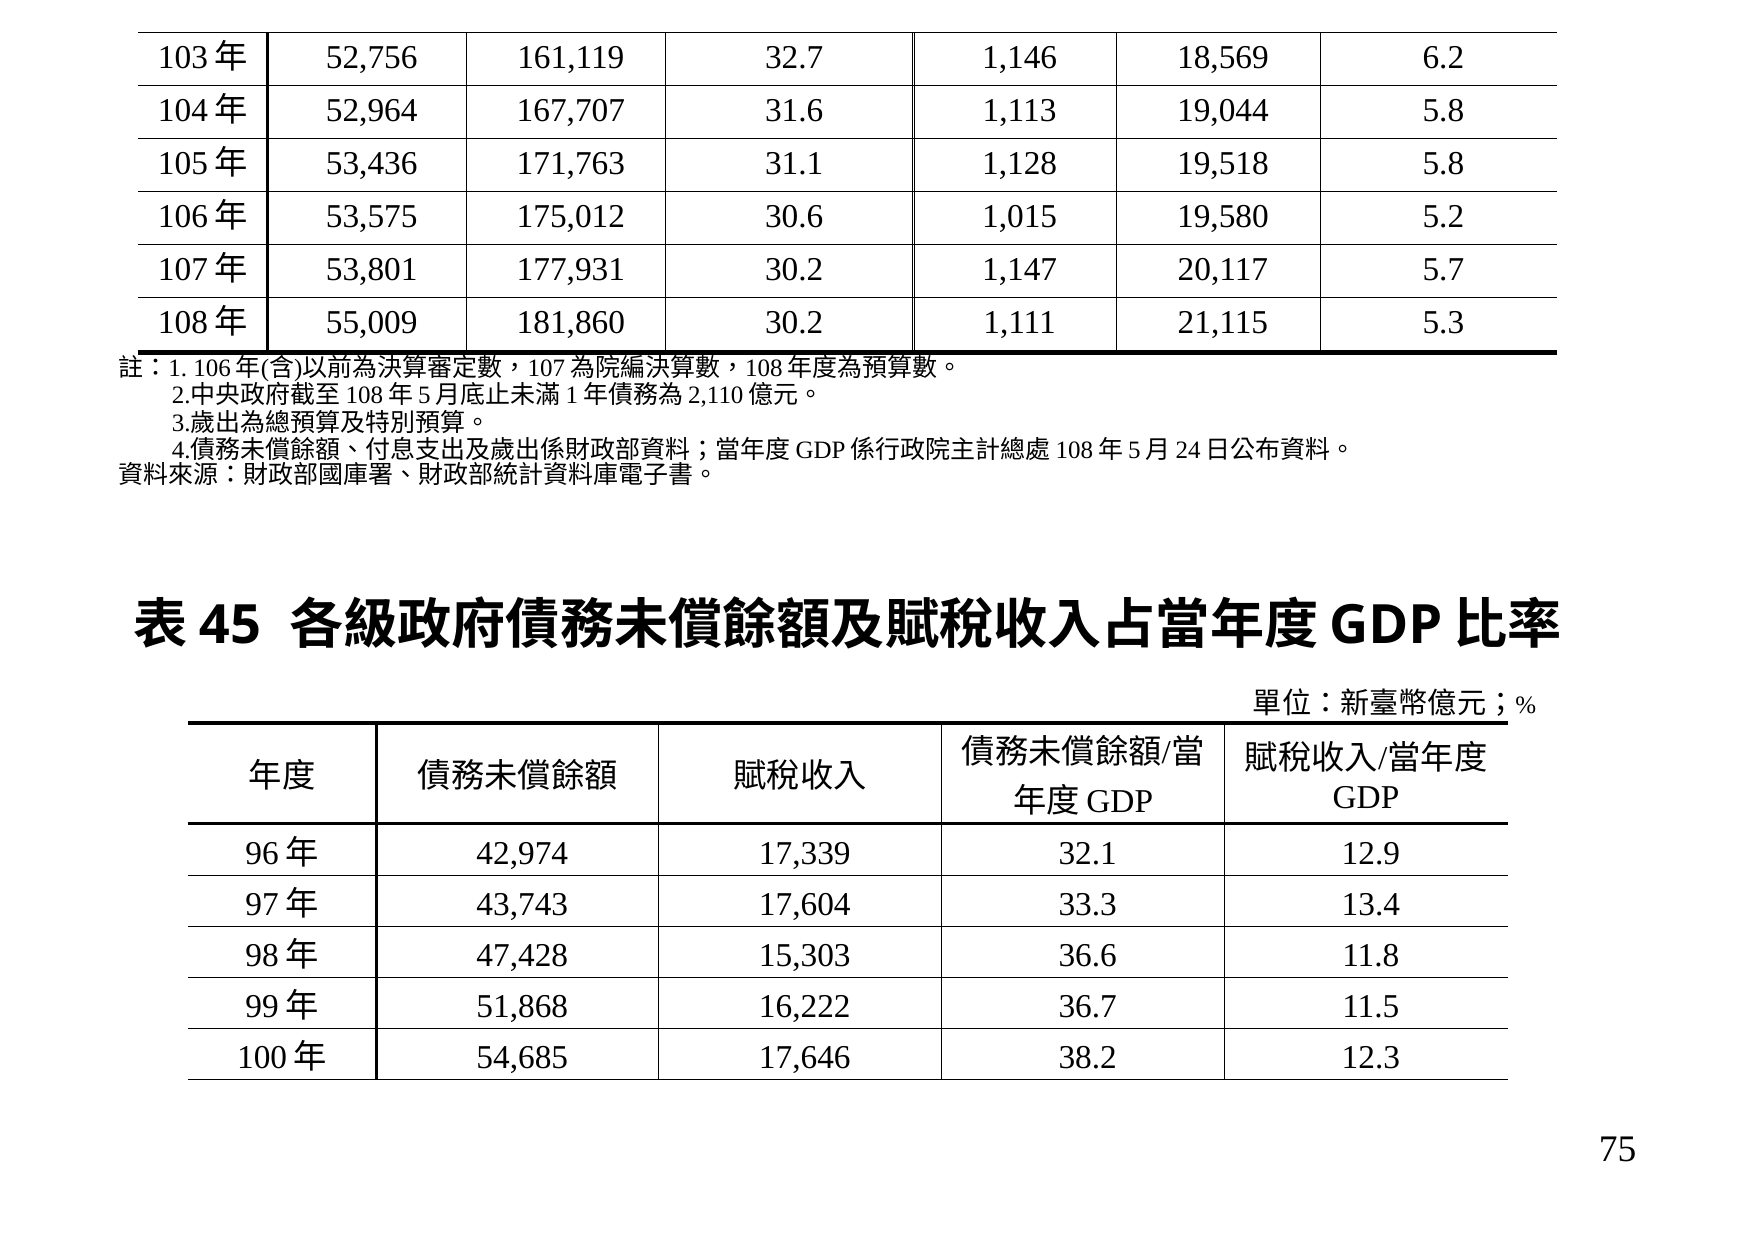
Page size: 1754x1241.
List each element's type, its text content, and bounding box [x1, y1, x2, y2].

table_header 債務未償餘額 [378, 725, 658, 822]
table_cell 96年 [188, 825, 375, 875]
table_cell 53,801 [269, 245, 466, 297]
table_cell 18,569 [1117, 33, 1320, 85]
table_cell 36.7 [942, 978, 1224, 1028]
table_cell 51,868 [378, 978, 658, 1028]
text 2.中央政府截至108年5月底止未滿1年債務為2,110億元。 [59, 382, 1609, 409]
table_cell 15,303 [659, 927, 941, 977]
text 資料來源：財政部國庫署、財政部統計資料庫電子書。 [118, 463, 1595, 488]
table_cell 55,009 [269, 298, 466, 350]
text 3.歲出為總預算及特別預算。 [59, 409, 1609, 436]
table_cell 97年 [188, 876, 375, 926]
table_cell 13.4 [1225, 876, 1507, 926]
table_cell 161,119 [467, 33, 665, 85]
table_cell 30.2 [666, 245, 912, 297]
table_cell 33.3 [942, 876, 1224, 926]
table_cell 181,860 [467, 298, 665, 350]
table_cell 11.5 [1225, 978, 1507, 1028]
table_cell 53,436 [269, 139, 466, 191]
table_cell 5.7 [1321, 245, 1557, 297]
table_cell 30.2 [666, 298, 912, 350]
subtitle 表45 各級政府債務未償餘額及賦稅收入占當年度GDP比率 [59, 563, 1636, 676]
table_cell 53,575 [269, 192, 466, 244]
table_cell 106年 [138, 192, 266, 244]
table_cell 42,974 [378, 825, 658, 875]
table_cell 17,604 [659, 876, 941, 926]
table_header 賦稅收入 [659, 725, 941, 822]
table_cell 43,743 [378, 876, 658, 926]
table_cell 103年 [138, 33, 266, 85]
table_cell 1,015 [915, 192, 1116, 244]
table_cell 105年 [138, 139, 266, 191]
table_cell 6.2 [1321, 33, 1557, 85]
table_header 年度 [188, 725, 375, 822]
table_cell 100年 [188, 1029, 375, 1079]
table_cell 104年 [138, 86, 266, 138]
table_cell 108年 [138, 298, 266, 350]
table_cell 177,931 [467, 245, 665, 297]
table_cell 32.7 [666, 33, 912, 85]
table_cell 19,580 [1117, 192, 1320, 244]
table_cell 17,339 [659, 825, 941, 875]
table_cell 171,763 [467, 139, 665, 191]
table_cell 52,964 [269, 86, 466, 138]
table_cell 20,117 [1117, 245, 1320, 297]
table_cell 12.9 [1225, 825, 1507, 875]
text 單位：新臺幣億元；% [74, 687, 1536, 721]
table_cell 1,111 [915, 298, 1116, 350]
table_cell 36.6 [942, 927, 1224, 977]
table_cell 30.6 [666, 192, 912, 244]
table_cell 107年 [138, 245, 266, 297]
table_cell 1,113 [915, 86, 1116, 138]
table_cell 17,646 [659, 1029, 941, 1079]
table_cell 5.3 [1321, 298, 1557, 350]
table_cell 1,146 [915, 33, 1116, 85]
table_cell 54,685 [378, 1029, 658, 1079]
table_cell 1,147 [915, 245, 1116, 297]
table_cell 31.1 [666, 139, 912, 191]
table_cell 38.2 [942, 1029, 1224, 1079]
table_cell 1,128 [915, 139, 1116, 191]
table_cell 19,518 [1117, 139, 1320, 191]
table_cell 47,428 [378, 927, 658, 977]
table_cell 32.1 [942, 825, 1224, 875]
table_cell 167,707 [467, 86, 665, 138]
table_cell 31.6 [666, 86, 912, 138]
table_header 債務未償餘額/當年度GDP [942, 725, 1224, 822]
table_cell 175,012 [467, 192, 665, 244]
table_cell 52,756 [269, 33, 466, 85]
table_cell 99年 [188, 978, 375, 1028]
table_cell 12.3 [1225, 1029, 1507, 1079]
text 註：1. 106年(含)以前為決算審定數，107為院編決算數，108年度為預算數。 [118, 355, 1595, 382]
table_cell 5.8 [1321, 86, 1557, 138]
table_cell 5.2 [1321, 192, 1557, 244]
text 4.債務未償餘額、付息支出及歲出係財政部資料；當年度GDP係行政院主計總處108年5月24日公布資料。 [59, 436, 1609, 463]
table_cell 98年 [188, 927, 375, 977]
table_cell 5.8 [1321, 139, 1557, 191]
table_header 賦稅收入/當年度GDP [1225, 725, 1507, 822]
table_cell 16,222 [659, 978, 941, 1028]
table_cell 11.8 [1225, 927, 1507, 977]
table_cell 21,115 [1117, 298, 1320, 350]
table_cell 19,044 [1117, 86, 1320, 138]
